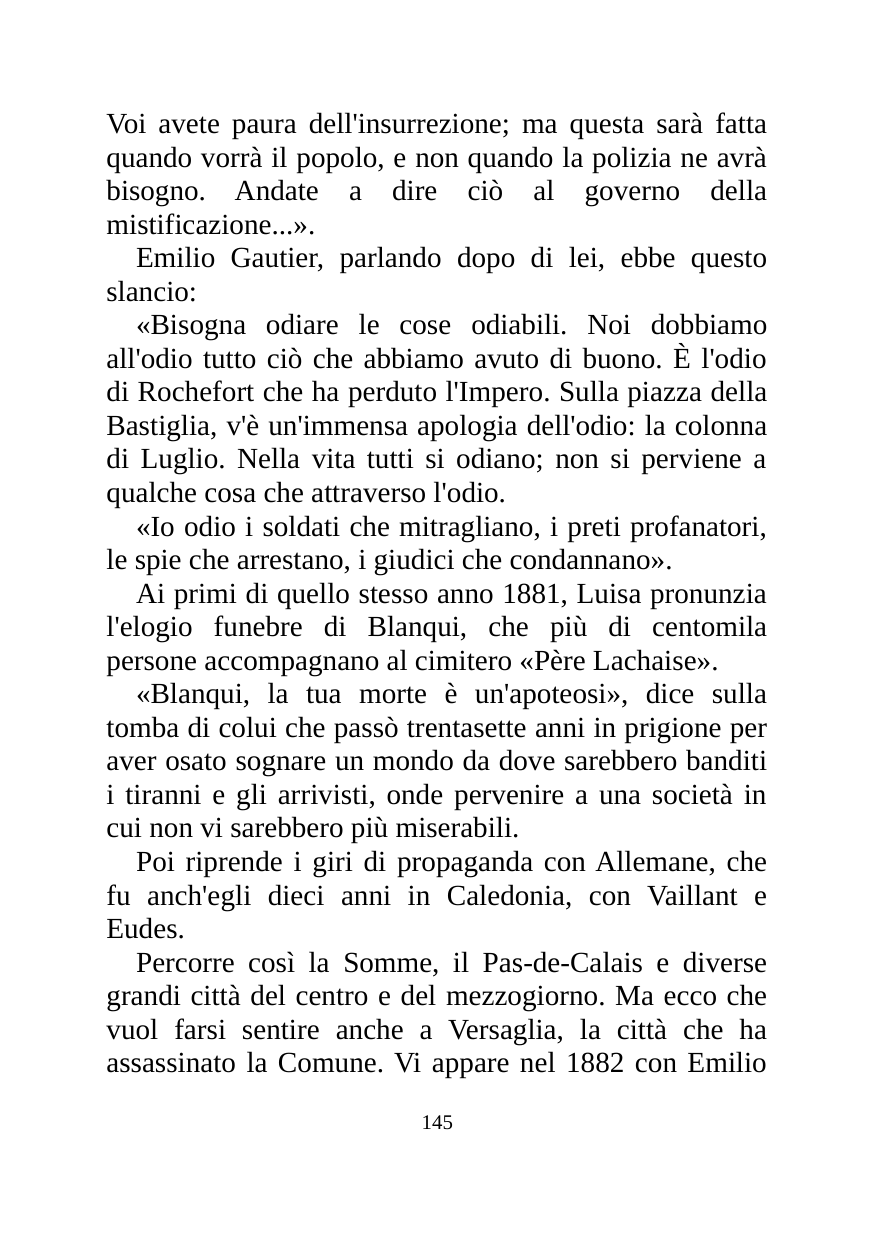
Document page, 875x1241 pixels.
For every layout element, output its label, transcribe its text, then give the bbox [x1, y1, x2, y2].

text Voi avete paura dell'insurrezione; ma questa sarà fatta quando vorrà il popolo, e non quando la polizia ne avrà bisogno. Andate a dire ciò al governo della mistificazione...». [106, 106, 768, 240]
text Emilio Gautier, parlando dopo di lei, ebbe questo slancio: [106, 240, 768, 307]
text «Io odio i soldati che mitragliano, i preti profanatori, le spie che arrestano, i giudici che condannano». [106, 509, 768, 576]
text «Blanqui, la tua morte è un'apoteosi», dice sulla tomba di colui che passò trentasette anni in prigione per aver osato sognare un mondo da dove sarebbero banditi i tiranni e gli arrivisti, onde pervenire a una società in cui non vi sarebbero più miserabili. [106, 676, 768, 844]
text Ai primi di quello stesso anno 1881, Luisa pronunzia l'elogio funebre di Blanqui, che più di centomila persone accompagnano al cimitero «Père Lachaise». [106, 576, 768, 676]
text Percorre così la Somme, il Pas-de-Calais e diverse grandi città del centro e del mezzogiorno. Ma ecco che vuol farsi sentire anche a Versaglia, la città che ha assassinato la Comune. Vi appare nel 1882 con Emilio [106, 945, 768, 1079]
text Poi riprende i giri di propaganda con Allemane, che fu anch'egli dieci anni in Caledonia, con Vaillant e Eudes. [106, 844, 768, 945]
text «Bisogna odiare le cose odiabili. Noi dobbiamo all'odio tutto ciò che abbiamo avuto di buono. È l'odio di Rochefort che ha perduto l'Impero. Sulla piazza della Bastiglia, v'è un'immensa apologia dell'odio: la colonna di Luglio. Nella vita tutti si odiano; non si perviene a qualche cosa che attraverso l'odio. [106, 307, 768, 509]
